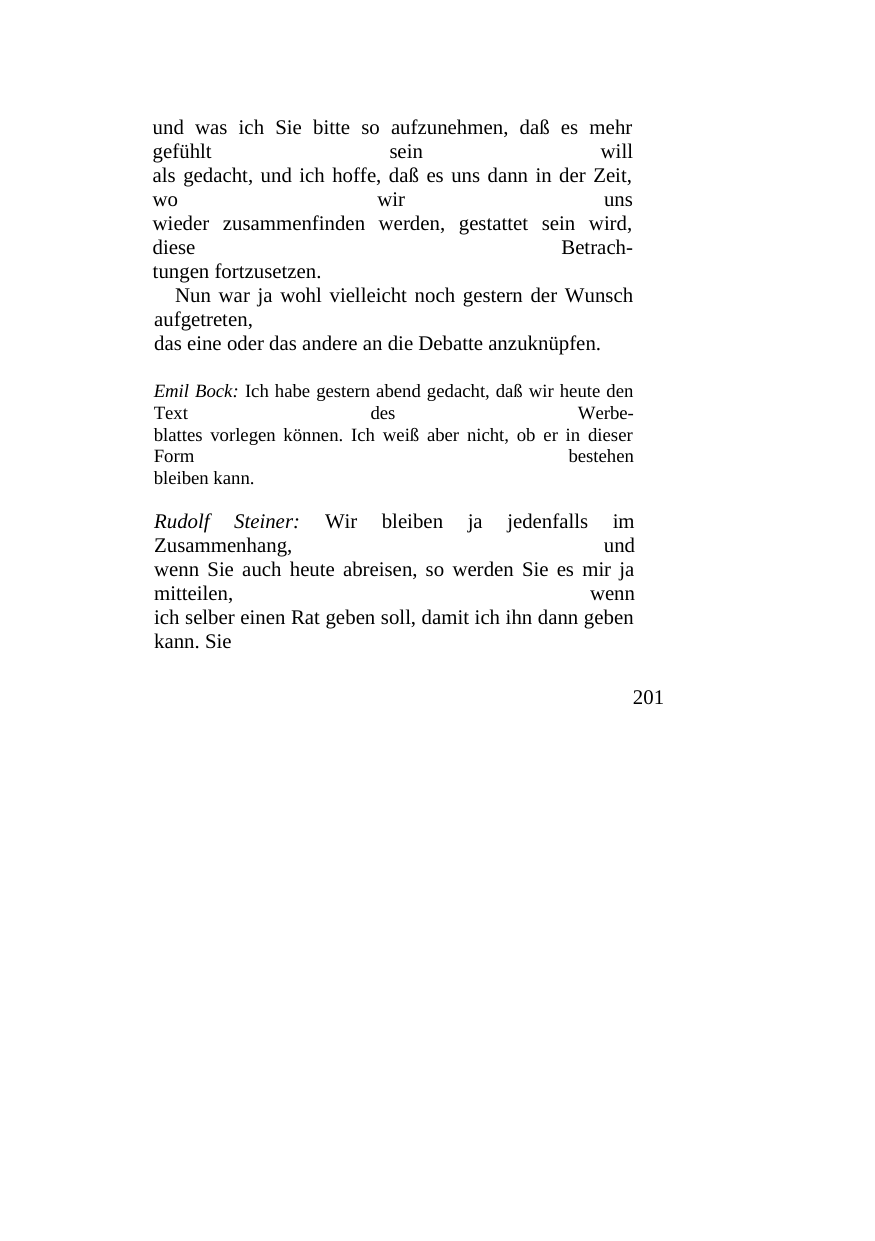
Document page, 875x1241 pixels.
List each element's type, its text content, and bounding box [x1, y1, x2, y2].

text Nun war ja wohl vielleicht noch gestern der Wunsch aufgetreten, das eine oder das andere an die Debatte anzuknüpfen. [154, 283, 633, 355]
text Emil Bock: Ich habe gestern abend gedacht, daß wir heute den Text des Werbe- blattes vorlegen können. Ich weiß aber nicht, ob er in dieser Form bestehen bleiben kann. [153, 380, 634, 488]
text Rudolf Steiner: Wir bleiben ja jedenfalls im Zusammenhang, und wenn Sie auch heute abreisen, so werden Sie es mir ja mitteilen, wenn ich selber einen Rat geben soll, damit ich ihn dann geben kann. Sie [154, 509, 635, 653]
text 201 [633, 684, 738, 709]
text und was ich Sie bitte so aufzunehmen, daß es mehr gefühlt sein will als gedacht, und ich hoffe, daß es uns dann in der Zeit, wo wir uns wieder zusammenfinden werden, gestattet sein wird, diese Betrach- tungen fortzusetzen. [152, 115, 633, 283]
